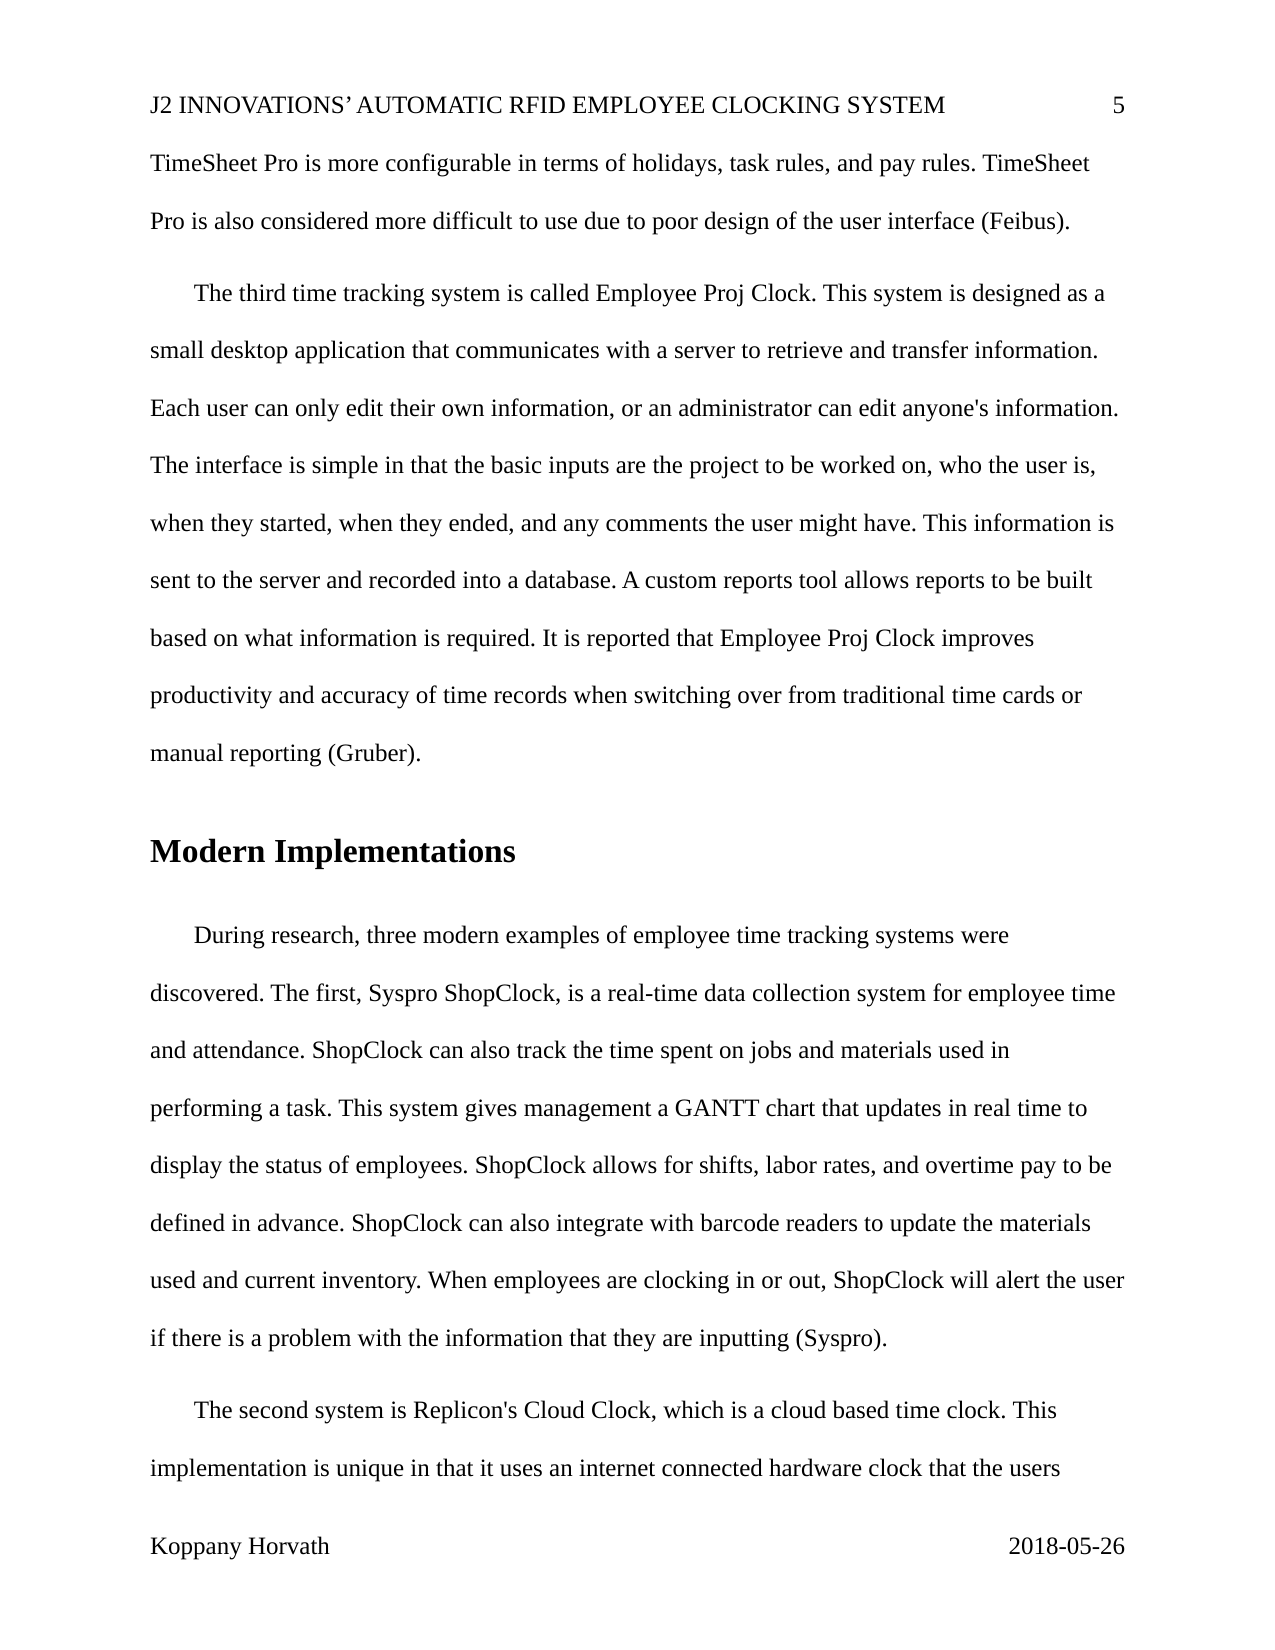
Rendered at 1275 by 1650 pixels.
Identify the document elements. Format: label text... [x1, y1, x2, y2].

text TimeSheet Pro is more configurable in terms of holidays, task rules, and pay rules. TimeSheet Pro is also considered more difficult to use due to poor design of the user interface (Feibus). [150, 148, 1125, 234]
text The second system is Replicon's Cloud Clock, which is a cloud based time clock. This implementation is unique in that it uses an internet connected hardware clock that the users [150, 1395, 1125, 1481]
text During research, three modern examples of employee time tracking systems were discovered. The first, Syspro ShopClock, is a real-time data collection system for employee time and attendance. ShopClock can also track the time spent on jobs and materials used in performing a task. This system gives management a GANTT chart that updates in real time to display the status of employees. ShopClock allows for shifts, labor rates, and overtime pay to be defined in advance. ShopClock can also integrate with barcode readers to update the materials used and current inventory. When employees are clocking in or out, ShopClock will alert the user if there is a problem with the information that they are inputting (Syspro). [150, 921, 1125, 1352]
text The third time tracking system is called Employee Proj Clock. This system is designed as a small desktop application that communicates with a server to retrieve and transfer information. Each user can only edit their own information, or an administrator can edit anyone's information. The interface is simple in that the basic inputs are the project to be worked on, who the user is, when they started, when they ended, and any comments the user might have. This information is sent to the server and recorded into a database. A custom reports tool allows reports to be built based on what information is required. It is reported that Employee Proj Clock improves productivity and accuracy of time records when switching over from traditional time cards or manual reporting (Gruber). [150, 278, 1125, 767]
subtitle Modern Implementations [150, 831, 1125, 869]
